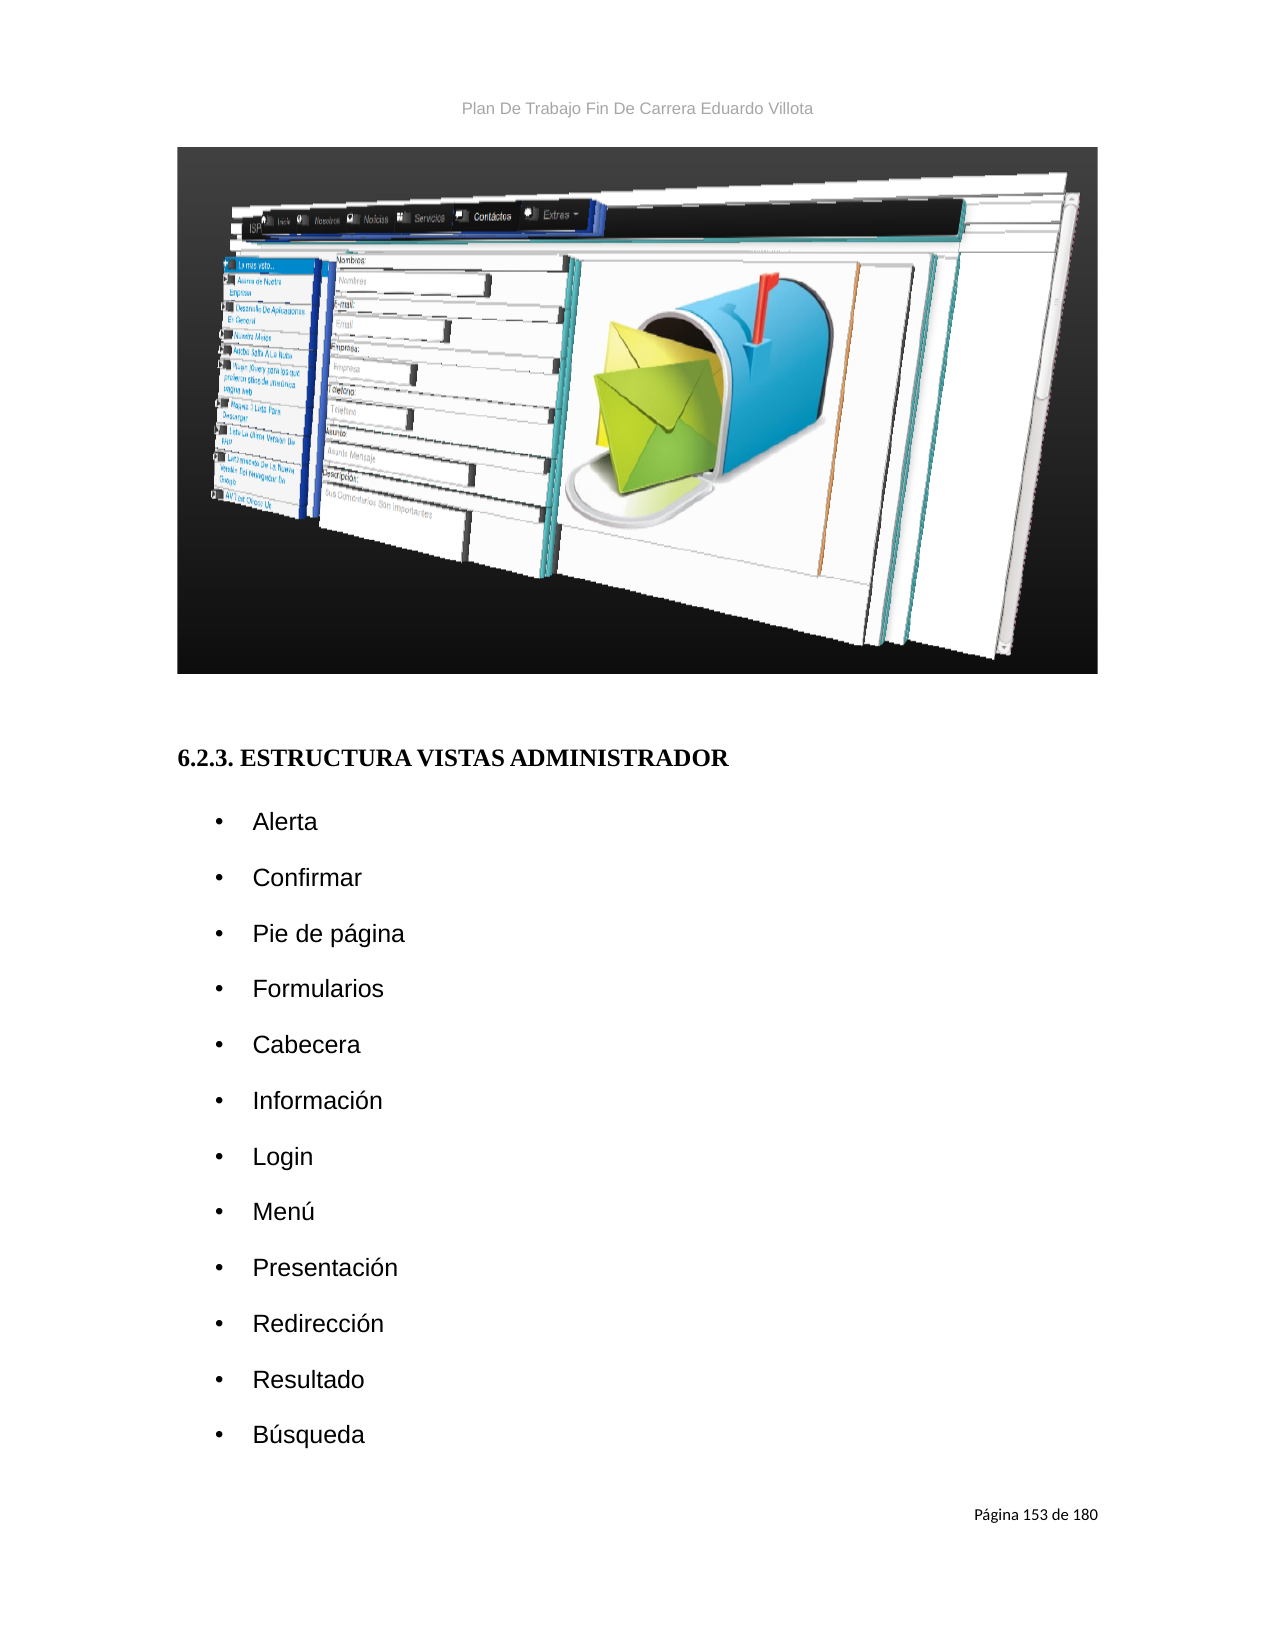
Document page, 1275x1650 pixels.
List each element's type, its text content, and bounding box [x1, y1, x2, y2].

list Formularios [215, 974, 1098, 1003]
picture [177, 147, 1098, 674]
list Pie de página [215, 919, 1098, 948]
list Menú [215, 1197, 1098, 1226]
list Resultado [215, 1364, 1098, 1393]
list Confirmar [215, 863, 1098, 892]
text 6.2.3. ESTRUCTURA VISTAS ADMINISTRADOR [177, 743, 1098, 772]
list Cabecera [215, 1030, 1098, 1059]
list Información [215, 1086, 1098, 1115]
list Búsqueda [215, 1420, 1098, 1449]
list Presentación [215, 1253, 1098, 1282]
list Login [215, 1142, 1098, 1171]
list Alerta [215, 807, 1098, 836]
list Redirección [215, 1309, 1098, 1338]
